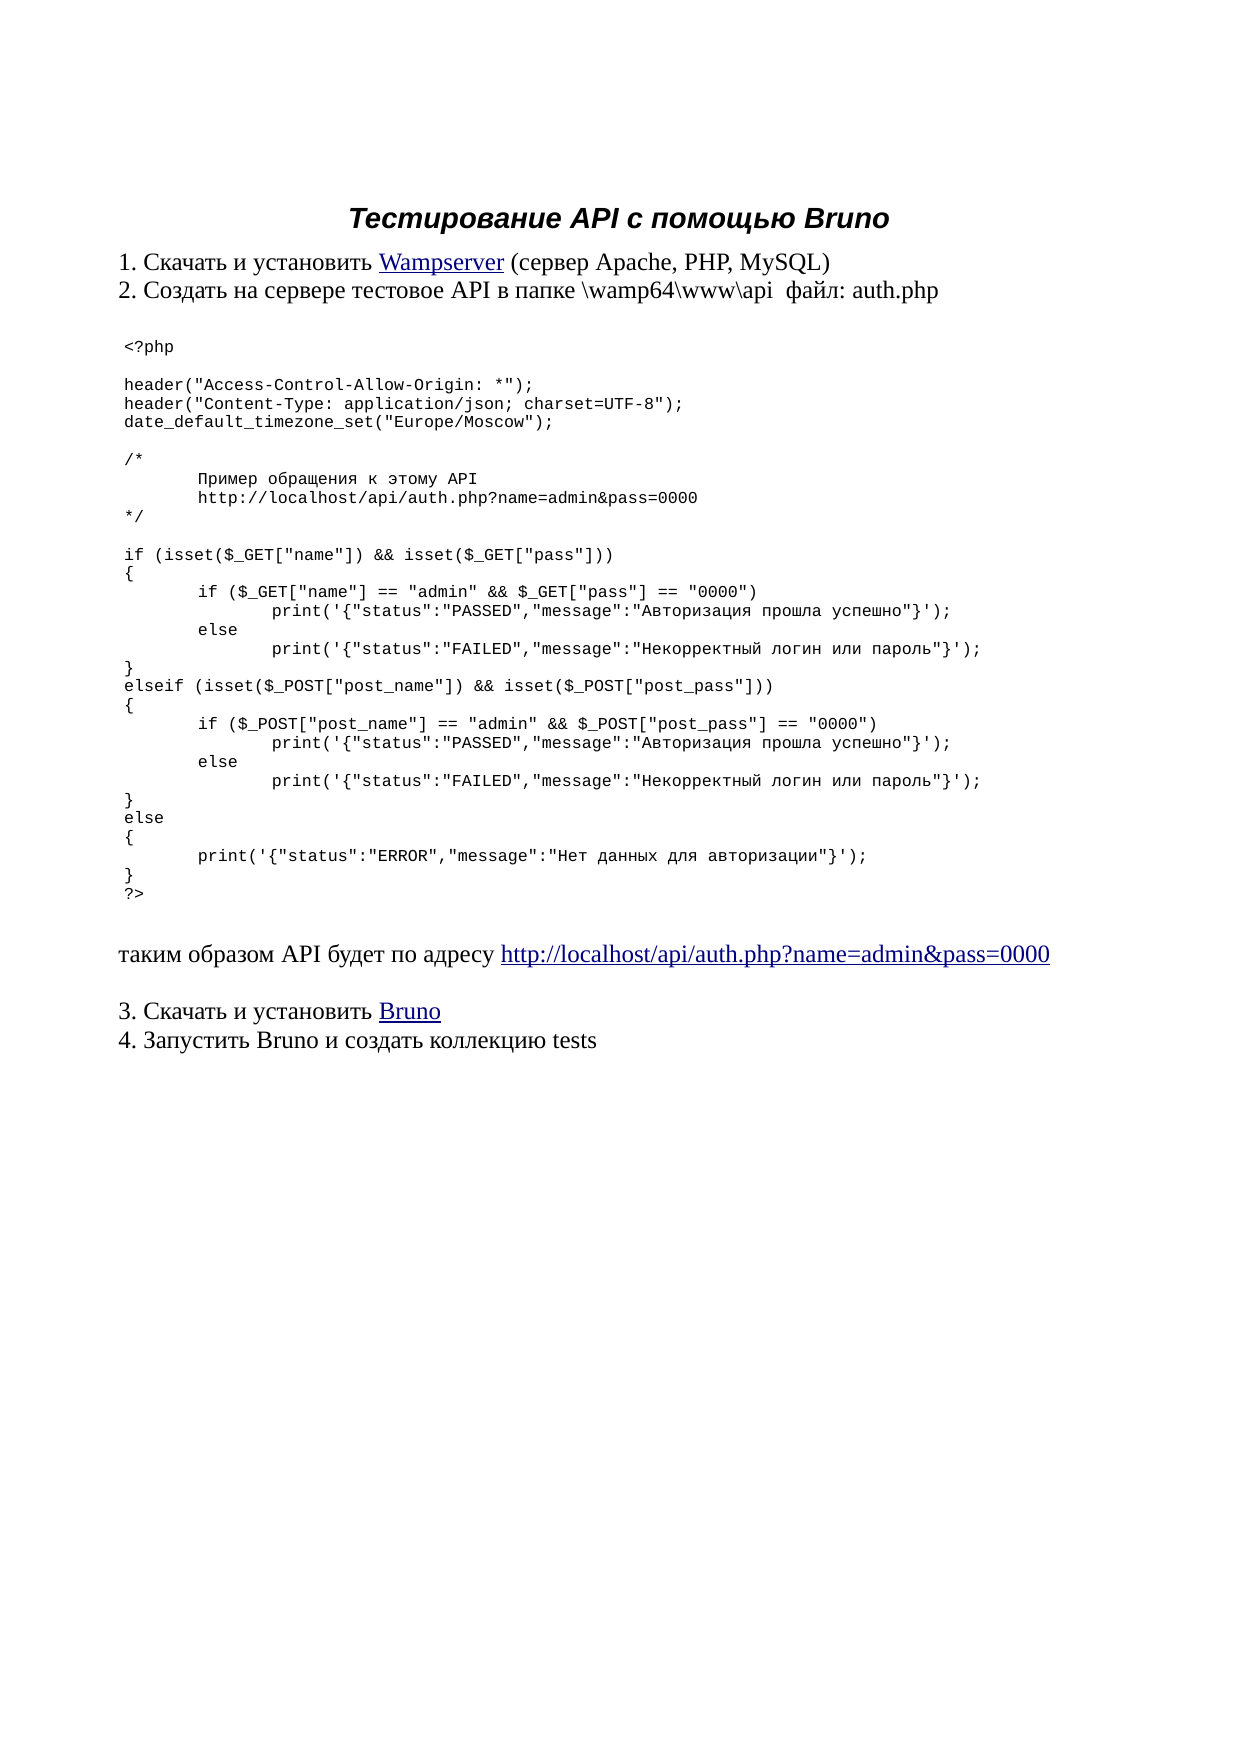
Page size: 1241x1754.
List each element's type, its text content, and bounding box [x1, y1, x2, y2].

subtitle Тестирование API с помощью Bruno [118, 201, 1122, 234]
text 1. Скачать и установить Wampserver (сервер Apache, PHP, MySQL) [118, 247, 1122, 275]
text таким образом API будет по адресу http://localhost/api/auth.php?name=admin&pass=0000 [118, 939, 1122, 967]
text 3. Скачать и установить Bruno [118, 996, 1122, 1025]
text 2. Создать на сервере тестовое API в папке \wamp64\www\api файл: auth.php [118, 275, 1122, 304]
table_header <?php header("Access-Control-Allow-Origin: *"); header("Content-Type: application/json; charset=UTF-8"); date_default_timezone_set("Europe/Moscow"); /* Пример обращения к этому API http://localhost/api/auth.php?name=admin&pass=0000 */ if (isset($_GET["name"]) && isset($_GET["pass"])) { if ($_GET["name"] == "admin" && $_GET["pass"] == "0000") print('{"status":"PASSED","message":"Авторизация прошла успешно"}'); else print('{"status":"FAILED","message":"Некорректный логин или пароль"}'); } elseif (isset($_POST["post_name"]) && isset($_POST["post_pass"])) { if ($_POST["post_name"] == "admin" && $_POST["post_pass"] == "0000") print('{"status":"PASSED","message":"Авторизация прошла успешно"}'); else print('{"status":"FAILED","message":"Некорректный логин или пароль"}'); } else { print('{"status":"ERROR","message":"Нет данных для авторизации"}'); } ?> [118, 333, 1122, 910]
text 4. Запустить Bruno и создать коллекцию tests [118, 1025, 1122, 1054]
